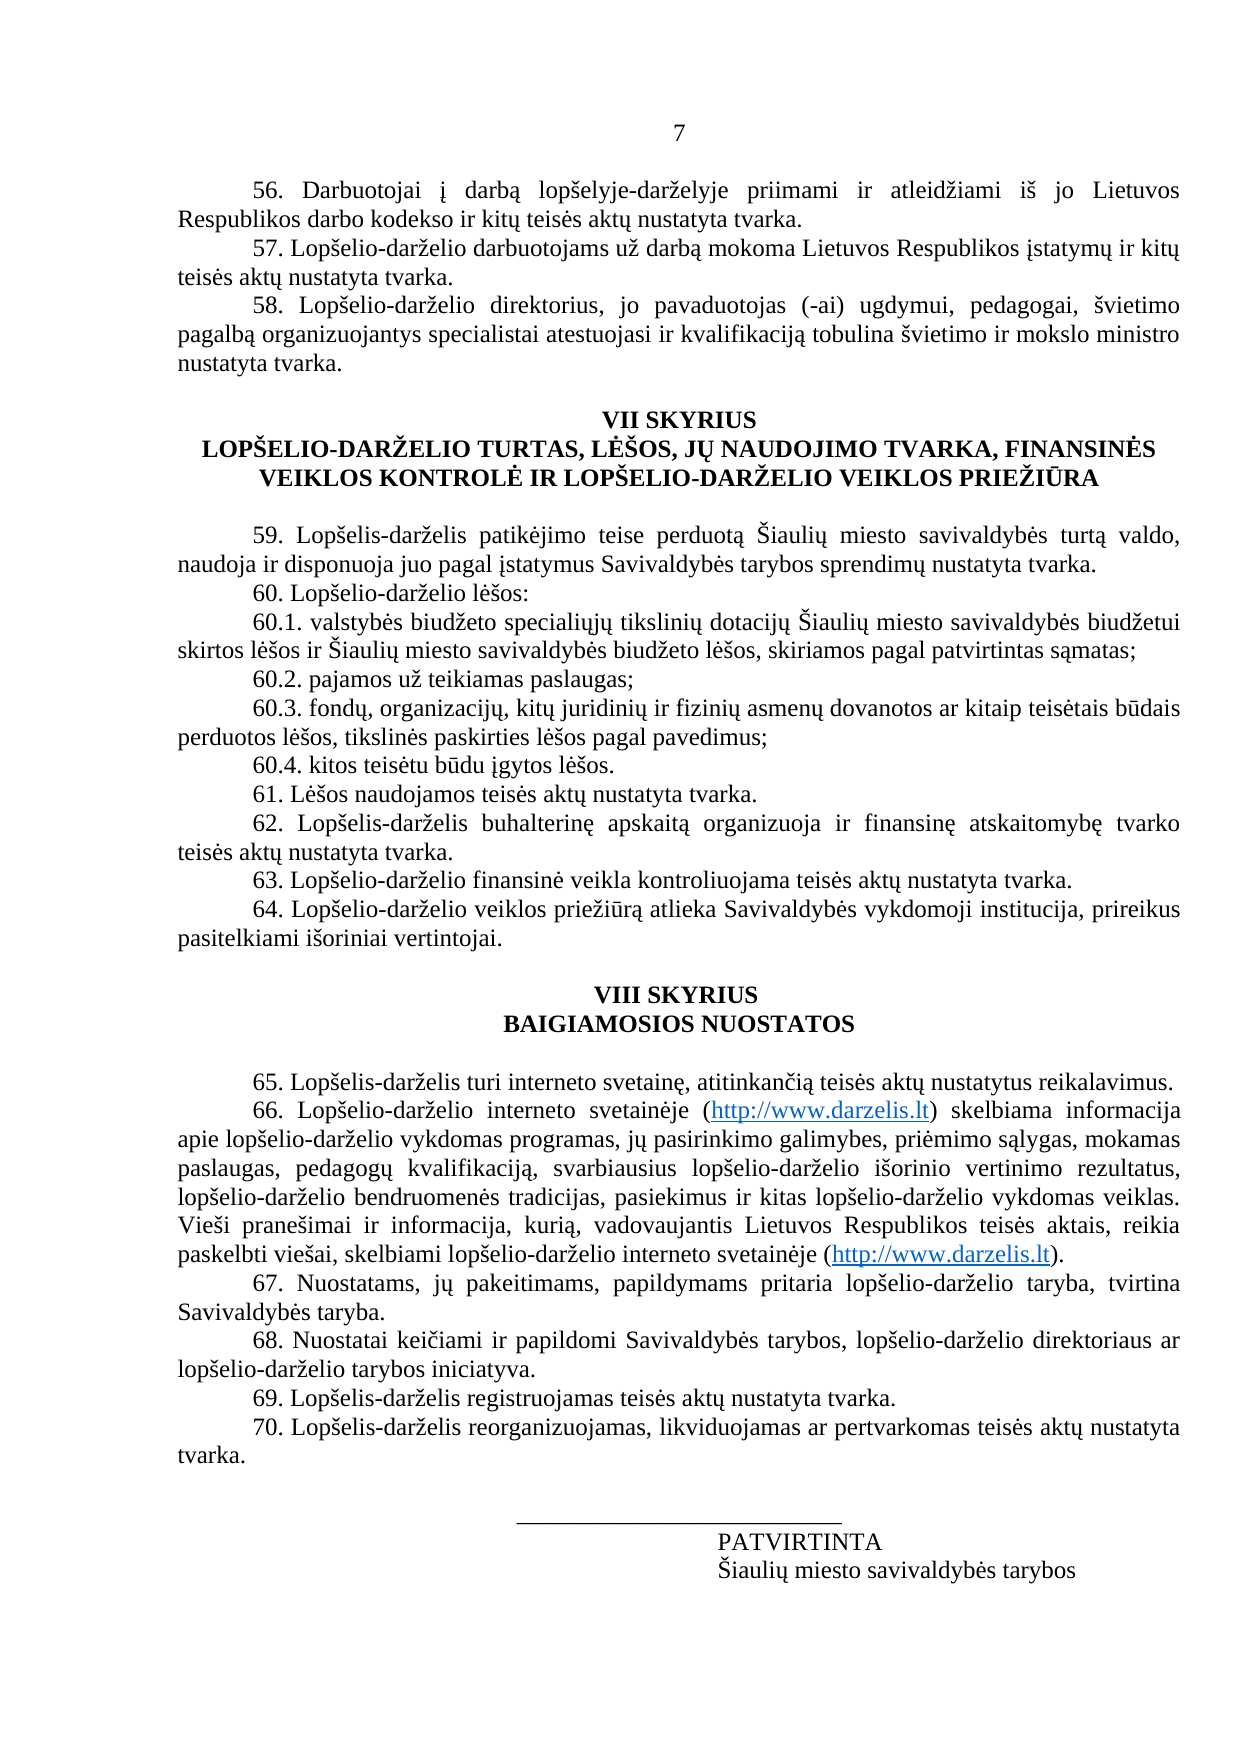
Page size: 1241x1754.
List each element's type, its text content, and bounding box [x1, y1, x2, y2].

text 69. Lopšelis-darželis registruojamas teisės aktų nustatyta tvarka. [177, 1383, 1181, 1412]
text VII SKYRIUS [177, 406, 1181, 434]
text 67. Nuostatams, jų pakeitimams, papildymams pritaria lopšelio-darželio taryba, tvirtina Savivaldybės taryba. [177, 1268, 1181, 1326]
text 64. Lopšelio-darželio veiklos priežiūrą atlieka Savivaldybės vykdomoji institucija, prireikus pasitelkiami išoriniai vertintojai. [177, 894, 1181, 952]
text Šiaulių miesto savivaldybės tarybos [582, 1556, 1181, 1584]
text VIII SKYRIUS [177, 981, 1181, 1009]
text 63. Lopšelio-darželio finansinė veikla kontroliuojama teisės aktų nustatyta tvarka. [177, 866, 1181, 894]
text LOPŠELIO-DARŽELIO TURTAS, LĖŠOS, JŲ NAUDOJIMO TVARKA, FINANSINĖS VEIKLOS KONTROLĖ IR LOPŠELIO-DARŽELIO VEIKLOS PRIEŽIŪRA [177, 434, 1181, 492]
text 60.3. fondų, organizacijų, kitų juridinių ir fizinių asmenų dovanotos ar kitaip teisėtais būdais perduotos lėšos, tikslinės paskirties lėšos pagal pavedimus; [177, 693, 1181, 751]
text 70. Lopšelis-darželis reorganizuojamas, likviduojamas ar pertvarkomas teisės aktų nustatyta tvarka. [177, 1412, 1181, 1469]
text 66. Lopšelio-darželio interneto svetainėje (http://www.darzelis.lt) skelbiama informacija apie lopšelio-darželio vykdomas programas, jų pasirinkimo galimybes, priėmimo sąlygas, mokamas paslaugas, pedagogų kvalifikaciją, svarbiausius lopšelio-darželio išorinio vertinimo rezultatus, lopšelio-darželio bendruomenės tradicijas, pasiekimus ir kitas lopšelio-darželio vykdomas veiklas. Vieši pranešimai ir informacija, kurią, vadovaujantis Lietuvos Respublikos teisės aktais, reikia paskelbti viešai, skelbiami lopšelio-darželio interneto svetainėje (http://www.darzelis.lt). [177, 1096, 1181, 1268]
text 60.1. valstybės biudžeto specialiųjų tikslinių dotacijų Šiaulių miesto savivaldybės biudžetui skirtos lėšos ir Šiaulių miesto savivaldybės biudžeto lėšos, skiriamos pagal patvirtintas sąmatas; [177, 607, 1181, 664]
text __________________________ [177, 1498, 1181, 1527]
text 68. Nuostatai keičiami ir papildomi Savivaldybės tarybos, lopšelio-darželio direktoriaus ar lopšelio-darželio tarybos iniciatyva. [177, 1326, 1181, 1383]
text 57. Lopšelio-darželio darbuotojams už darbą mokoma Lietuvos Respublikos įstatymų ir kitų teisės aktų nustatyta tvarka. [177, 233, 1181, 291]
text BAIGIAMOSIOS NUOSTATOS [177, 1009, 1181, 1038]
text 59. Lopšelis-darželis patikėjimo teise perduotą Šiaulių miesto savivaldybės turtą valdo, naudoja ir disponuoja juo pagal įstatymus Savivaldybės tarybos sprendimų nustatyta tvarka. [177, 521, 1181, 578]
text 56. Darbuotojai į darbą lopšelyje-darželyje priimami ir atleidžiami iš jo Lietuvos Respublikos darbo kodekso ir kitų teisės aktų nustatyta tvarka. [177, 176, 1181, 233]
text 60.4. kitos teisėtu būdu įgytos lėšos. [177, 751, 1181, 779]
text PATVIRTINTA [717, 1527, 1181, 1556]
text 65. Lopšelis-darželis turi interneto svetainę, atitinkančią teisės aktų nustatytus reikalavimus. [177, 1067, 1181, 1096]
text 60. Lopšelio-darželio lėšos: [177, 578, 1181, 607]
text 61. Lėšos naudojamos teisės aktų nustatyta tvarka. [177, 779, 1181, 808]
text 62. Lopšelis-darželis buhalterinę apskaitą organizuoja ir finansinę atskaitomybę tvarko teisės aktų nustatyta tvarka. [177, 808, 1181, 866]
text 60.2. pajamos už teikiamas paslaugas; [177, 664, 1181, 693]
text 58. Lopšelio-darželio direktorius, jo pavaduotojas (-ai) ugdymui, pedagogai, švietimo pagalbą organizuojantys specialistai atestuojasi ir kvalifikaciją tobulina švietimo ir mokslo ministro nustatyta tvarka. [177, 291, 1181, 377]
